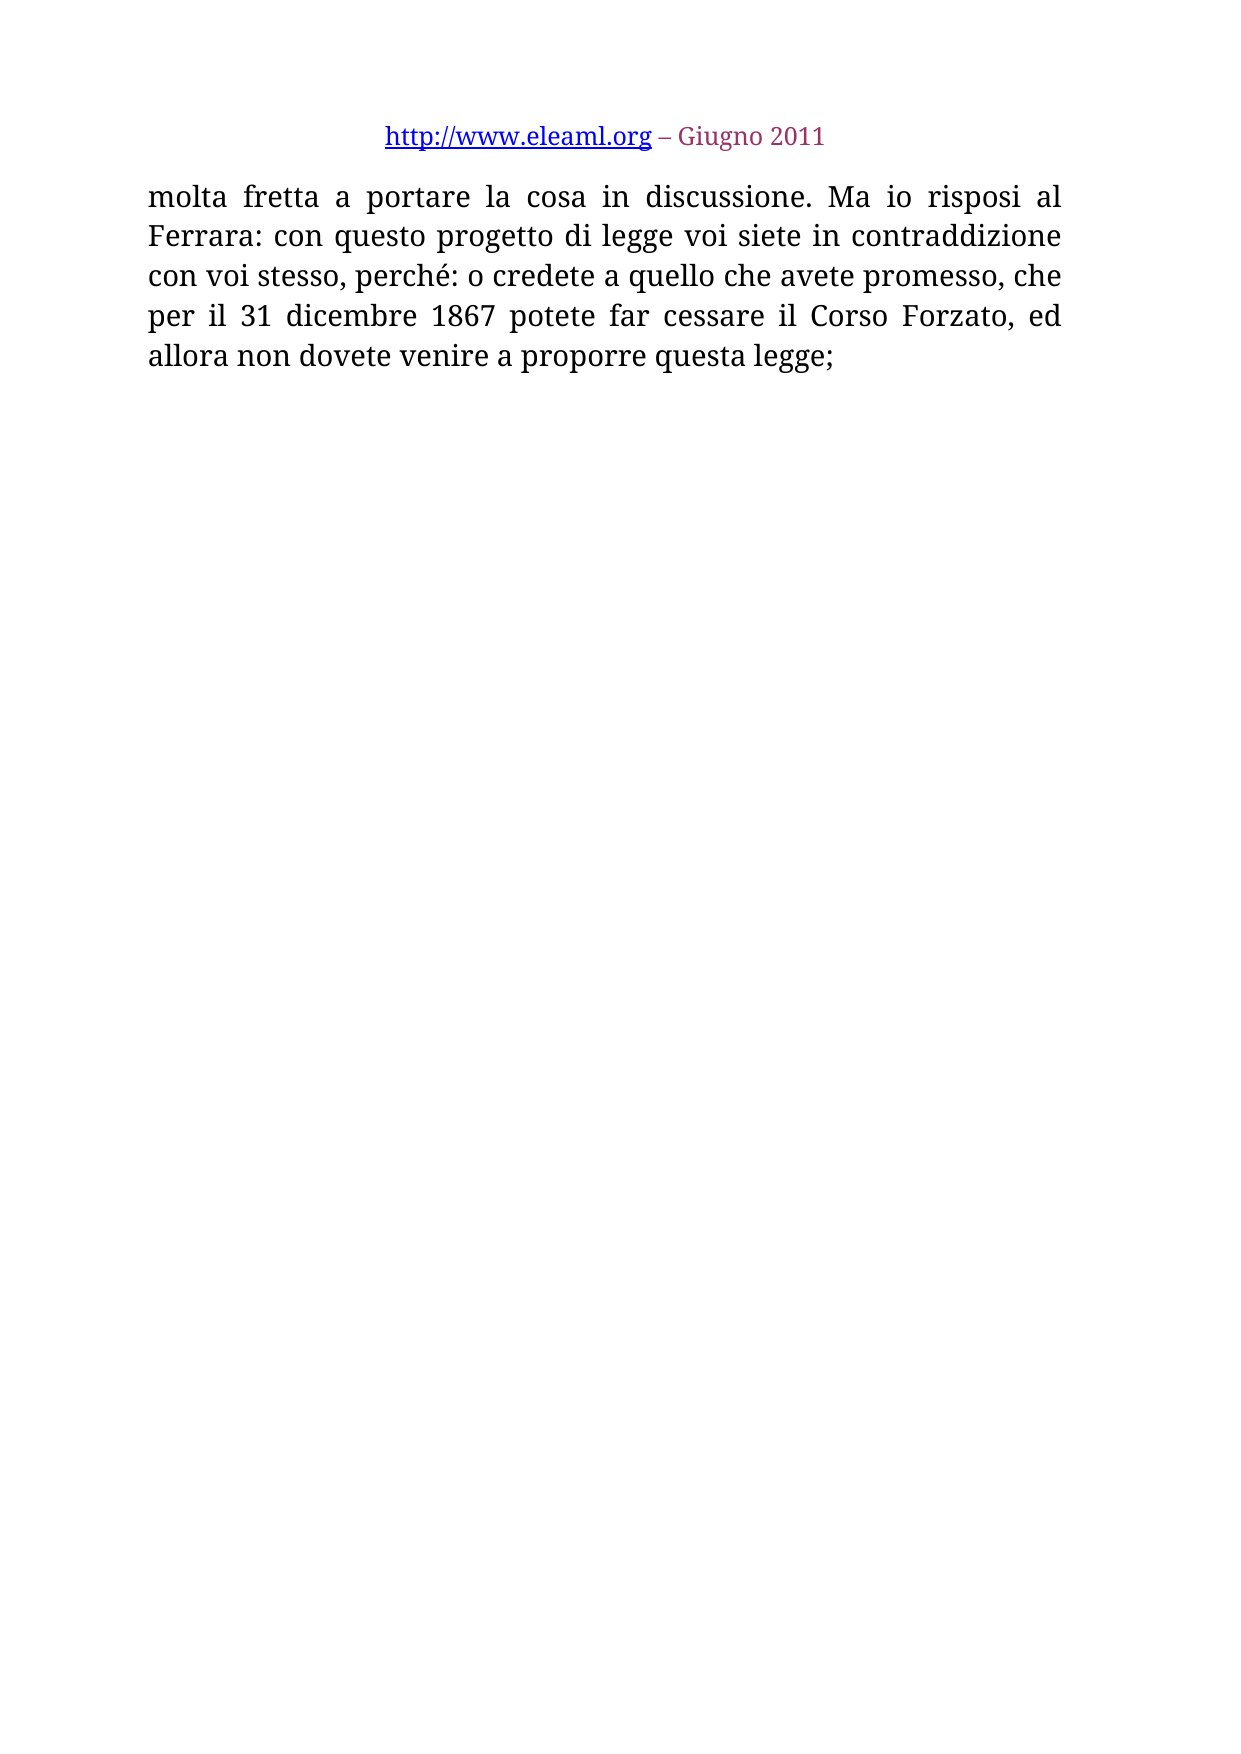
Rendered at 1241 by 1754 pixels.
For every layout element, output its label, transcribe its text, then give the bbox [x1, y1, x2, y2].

text molta fretta a portare la cosa in discussione. Ma io risposi al Ferrara: con questo progetto di legge voi siete in contraddizione con voi stesso, perché: o credete a quello che avete promesso, che per il 31 dicembre 1867 potete far cessare il Corso Forzato, ed allora non dovete venire a proporre questa legge; [148, 176, 1063, 374]
